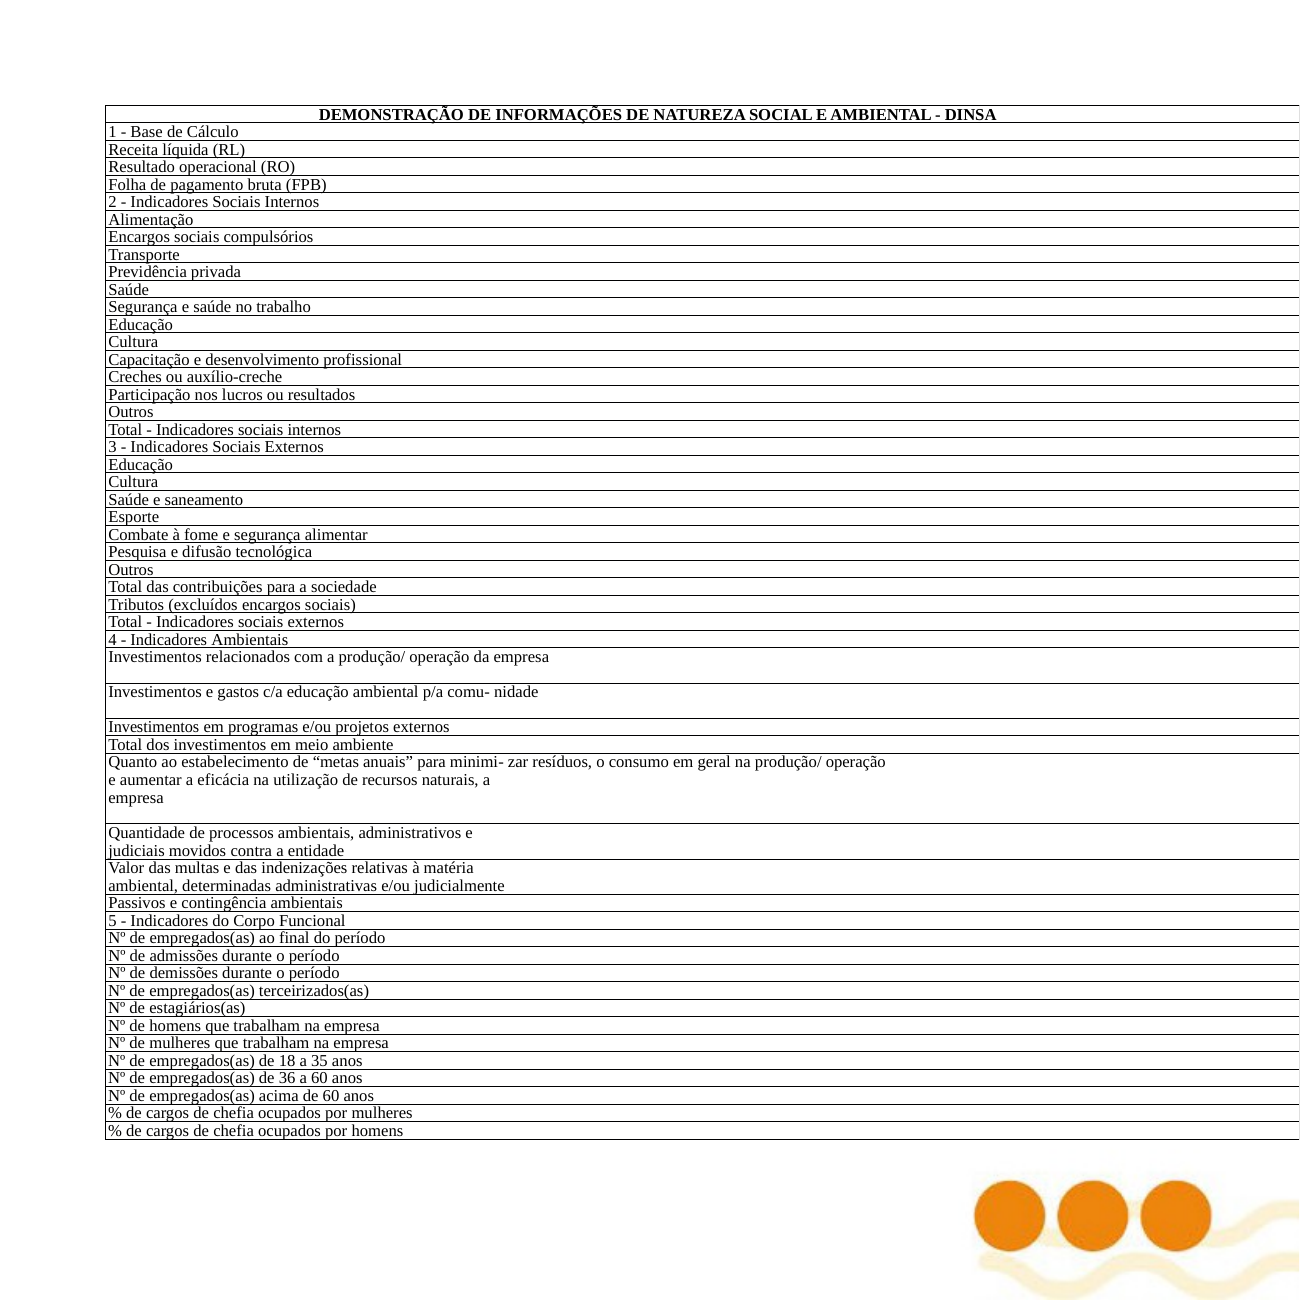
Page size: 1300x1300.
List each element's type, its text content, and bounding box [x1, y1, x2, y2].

picture [106, 947, 1299, 964]
table_cell Esporte [106, 508, 1299, 525]
table_cell % de cargos de chefia ocupados por mulheres [106, 1105, 1299, 1121]
table_cell Participação nos lucros ou resultados [106, 386, 1299, 402]
picture [106, 421, 1299, 437]
table_cell Nº de estagiários(as) [106, 1000, 1299, 1016]
table_cell Alimentação [106, 211, 1299, 227]
table_cell Nº de admissões durante o período [106, 947, 1299, 964]
picture [106, 982, 1299, 999]
picture [106, 613, 1299, 630]
picture [106, 1105, 1299, 1121]
table_cell Saúde e saneamento [106, 491, 1299, 507]
table_cell Folha de pagamento bruta (FPB) [106, 176, 1299, 192]
picture [106, 684, 1299, 718]
picture [106, 543, 1299, 560]
table_cell Saúde [106, 281, 1299, 297]
picture [106, 526, 1299, 542]
table_cell Outros [106, 561, 1299, 577]
table_cell Nº de demissões durante o período [106, 965, 1299, 981]
picture [106, 106, 1299, 122]
picture [106, 508, 1299, 525]
picture [106, 403, 1299, 420]
table_cell Previdência privada [106, 263, 1299, 280]
table_cell 1 - Base de Cálculo [106, 123, 1299, 140]
picture [106, 438, 1299, 455]
table_cell Combate à fome e segurança alimentar [106, 526, 1299, 542]
picture [106, 386, 1299, 402]
picture [106, 316, 1299, 332]
table_cell Creches ou auxílio-creche [106, 368, 1299, 385]
picture [106, 895, 1299, 911]
picture [106, 1087, 1299, 1104]
table_cell Quantidade de processos ambientais, administrativos e judiciais movidos contra a entidade [106, 824, 1299, 858]
picture [106, 473, 1299, 490]
picture [106, 965, 1299, 981]
table_cell Segurança e saúde no trabalho [106, 298, 1299, 315]
picture [106, 141, 1299, 157]
table_cell Valor das multas e das indenizações relativas à matéria ambiental, determinadas administrativas e/ou judicialmente [106, 860, 1299, 894]
picture [106, 193, 1299, 210]
table_cell Resultado operacional (RO) [106, 158, 1299, 175]
table_cell Quanto ao estabelecimento de “metas anuais” para minimi- zar resíduos, o consumo em geral na produção/ operação e aumentar a eficácia na utilização de recursos naturais, a empresa [106, 754, 1299, 823]
picture [106, 123, 1299, 140]
table_cell Total dos investimentos em meio ambiente [106, 736, 1299, 753]
table_cell Nº de empregados(as) de 36 a 60 anos [106, 1070, 1299, 1086]
picture [106, 1122, 1299, 1139]
table_cell Total das contribuições para a sociedade [106, 578, 1299, 595]
picture [106, 176, 1299, 192]
table_cell Pesquisa e difusão tecnológica [106, 543, 1299, 560]
picture [106, 719, 1299, 735]
picture [106, 246, 1299, 262]
table_cell Investimentos relacionados com a produção/ operação da empresa [106, 648, 1299, 682]
table_cell Educação [106, 316, 1299, 332]
picture [106, 228, 1299, 245]
picture [106, 648, 1299, 683]
table_cell Outros [106, 403, 1299, 420]
picture [0, 0, 1300, 1300]
picture [106, 211, 1299, 227]
picture [106, 158, 1299, 175]
picture [106, 281, 1299, 297]
table_cell Total - Indicadores sociais internos [106, 421, 1299, 437]
table_cell Investimentos e gastos c/a educação ambiental p/a comu- nidade [106, 684, 1299, 718]
picture [106, 1017, 1299, 1034]
picture [106, 824, 1299, 859]
table_cell Nº de empregados(as) ao final do período [106, 930, 1299, 946]
table_cell 4 - Indicadores Ambientais [106, 631, 1299, 647]
table_cell Receita líquida (RL) [106, 141, 1299, 157]
picture [106, 1000, 1299, 1016]
picture [106, 596, 1299, 612]
table_cell Passivos e contingência ambientais [106, 895, 1299, 911]
table_cell 3 - Indicadores Sociais Externos [106, 438, 1299, 455]
picture [106, 263, 1299, 280]
table_cell % de cargos de chefia ocupados por homens [106, 1122, 1299, 1139]
table_cell Nº de empregados(as) de 18 a 35 anos [106, 1052, 1299, 1069]
picture [106, 351, 1299, 367]
table_cell Educação [106, 456, 1299, 472]
picture [106, 736, 1299, 753]
picture [106, 298, 1299, 315]
table_cell Total - Indicadores sociais externos [106, 613, 1299, 630]
table_cell 2 - Indicadores Sociais Internos [106, 193, 1299, 210]
table_cell Cultura [106, 473, 1299, 490]
picture [106, 578, 1299, 595]
picture [106, 1070, 1299, 1086]
table_cell Nº de homens que trabalham na empresa [106, 1017, 1299, 1034]
table_cell Investimentos em programas e/ou projetos externos [106, 719, 1299, 735]
table_cell Cultura [106, 333, 1299, 350]
picture [106, 561, 1299, 577]
picture [106, 754, 1299, 823]
table_cell Encargos sociais compulsórios [106, 228, 1299, 245]
table_cell Nº de mulheres que trabalham na empresa [106, 1035, 1299, 1051]
table_cell 5 - Indicadores do Corpo Funcional [106, 912, 1299, 929]
table_cell Nº de empregados(as) acima de 60 anos [106, 1087, 1299, 1104]
picture [106, 491, 1299, 507]
picture [106, 368, 1299, 385]
picture [106, 912, 1299, 929]
picture [106, 631, 1299, 647]
picture [106, 930, 1299, 946]
picture [106, 1035, 1299, 1051]
table_cell Capacitação e desenvolvimento profissional [106, 351, 1299, 367]
picture [106, 333, 1299, 350]
table_cell Transporte [106, 246, 1299, 262]
picture [106, 456, 1299, 472]
table_cell Tributos (excluídos encargos sociais) [106, 596, 1299, 612]
picture [106, 1052, 1299, 1069]
picture [106, 860, 1299, 894]
table_cell Nº de empregados(as) terceirizados(as) [106, 982, 1299, 999]
table_header DEMONSTRAÇÃO DE INFORMAÇÕES DE NATUREZA SOCIAL E AMBIENTAL - DINSA [106, 106, 1299, 122]
